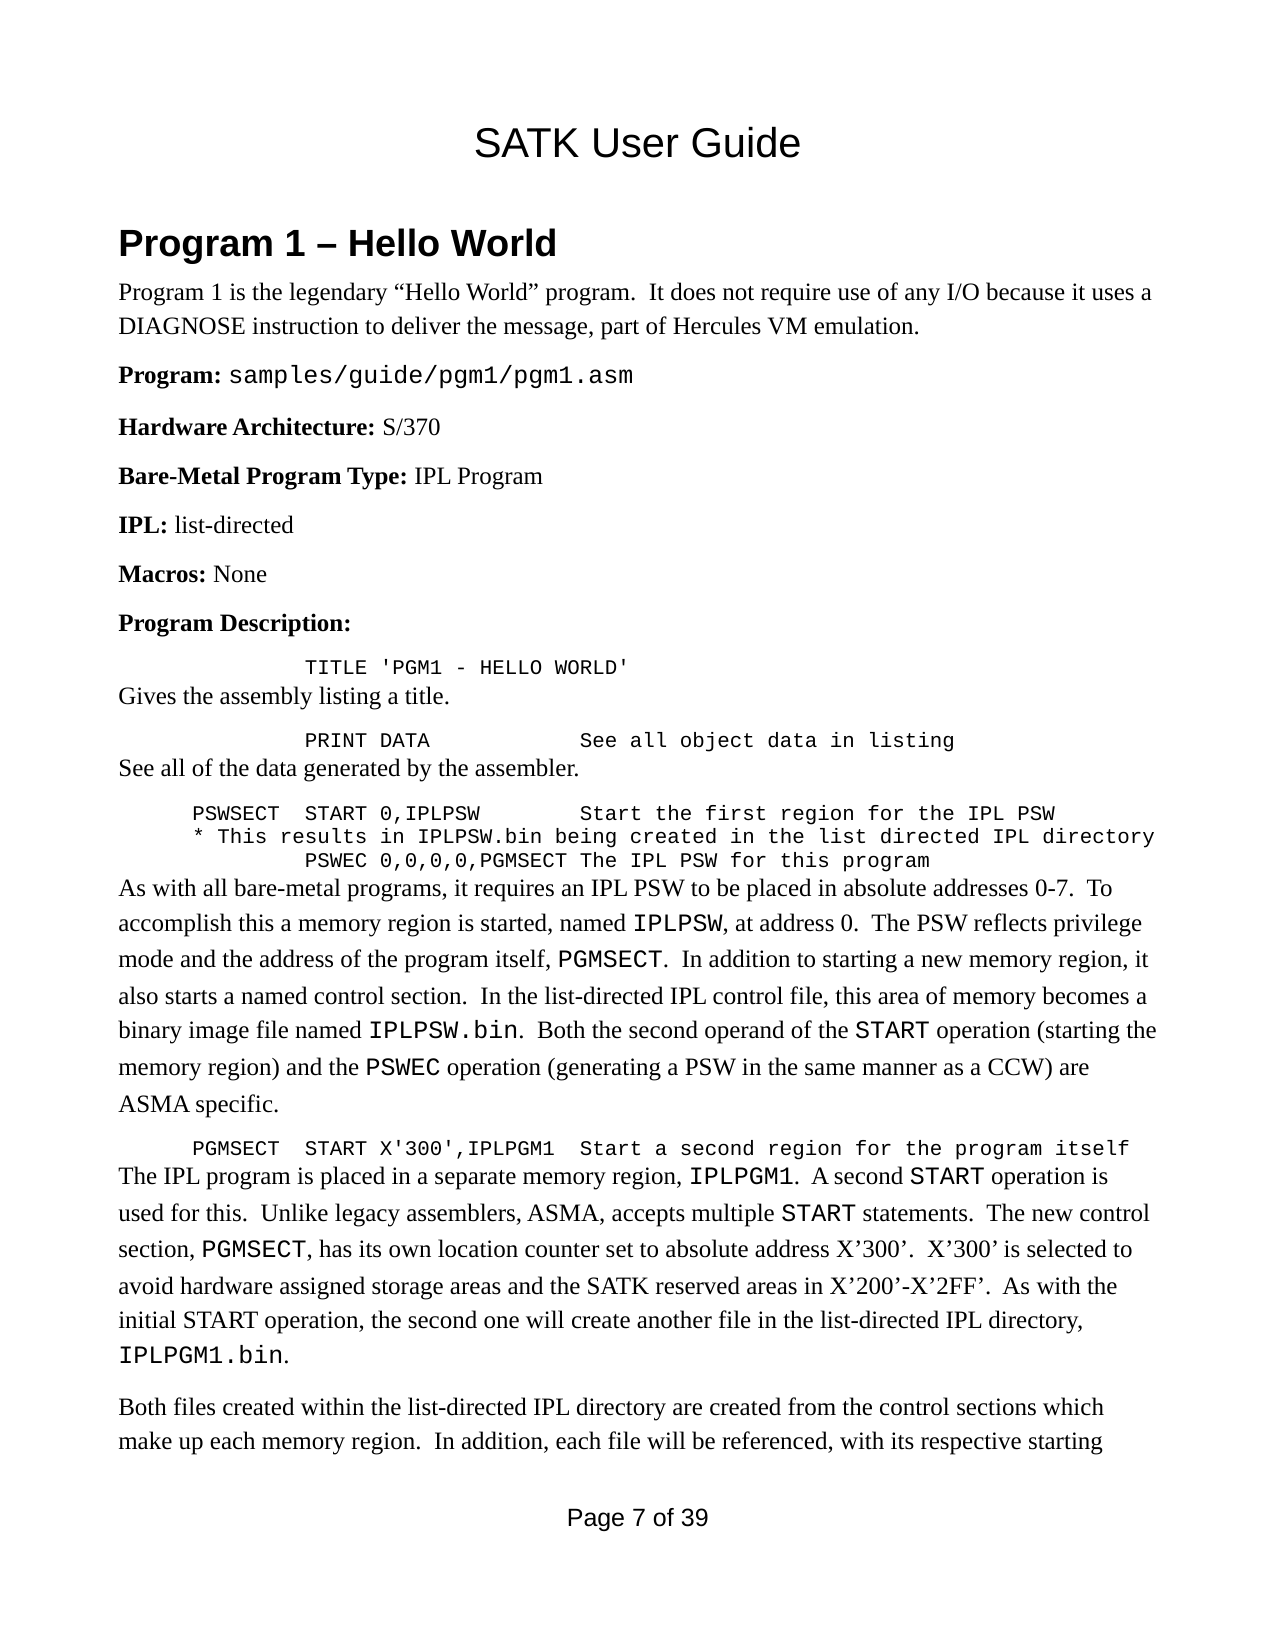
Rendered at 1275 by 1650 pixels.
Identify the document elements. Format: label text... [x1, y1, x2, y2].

text PGMSECT START X'300',IPLPGM1 Start a second region for the program itself [192, 1138, 1157, 1161]
text * This results in IPLPSW.bin being created in the list directed IPL directory [192, 826, 1157, 850]
text Macros: None [118, 559, 1157, 588]
text Bare-Metal Program Type: IPL Program [118, 461, 1157, 489]
text The IPL program is placed in a separate memory region, IPLPGM1. A second START operation is used for this. Unlike legacy assemblers, ASMA, accepts multiple START statements. The new control section, PGMSECT, has its own location counter set to absolute address X’300’. X’300’ is selected to avoid hardware assigned storage areas and the SATK reserved areas in X’200’-X’2FF’. As with the initial START operation, the second one will create another file in the list-directed IPL directory, IPLPGM1.bin. [118, 1161, 1157, 1371]
text As with all bare-metal programs, it requires an IPL PSW to be placed in absolute addresses 0-7. To accomplish this a memory region is started, named IPLPSW, at address 0. The PSW reflects privilege mode and the address of the program itself, PGMSECT. In addition to starting a new memory region, it also starts a named control section. In the list-directed IPL control file, this area of memory becomes a binary image file named IPLPSW.bin. Both the second operand of the START operation (starting the memory region) and the PSWEC operation (generating a PSW in the same manner as a CCW) are ASMA specific. [118, 873, 1157, 1117]
text Both files created within the list-directed IPL directory are created from the control sections which make up each memory region. In addition, each file will be referenced, with its respective starting [118, 1392, 1157, 1455]
text Program Description: [118, 608, 1157, 637]
text PSWEC 0,0,0,0,PGMSECT The IPL PSW for this program [192, 850, 1157, 873]
text Program: samples/guide/pgm1/pgm1.asm [118, 360, 1157, 391]
text PRINT DATA See all object data in listing [192, 730, 1157, 753]
text Hardware Architecture: S/370 [118, 412, 1157, 441]
subtitle Program 1 – Hello World [118, 221, 1157, 264]
text TITLE 'PGM1 - HELLO WORLD' [192, 657, 1157, 681]
text Gives the assembly listing a title. [118, 681, 1157, 709]
text Program 1 is the legendary “Hello World” program. It does not require use of any I/O because it uses a DIAGNOSE instruction to deliver the message, part of Hercules VM emulation. [118, 277, 1157, 340]
text IPL: list-directed [118, 510, 1157, 539]
text See all of the data generated by the assembler. [118, 753, 1157, 782]
text PSWSECT START 0,IPLPSW Start the first region for the IPL PSW [192, 802, 1157, 826]
